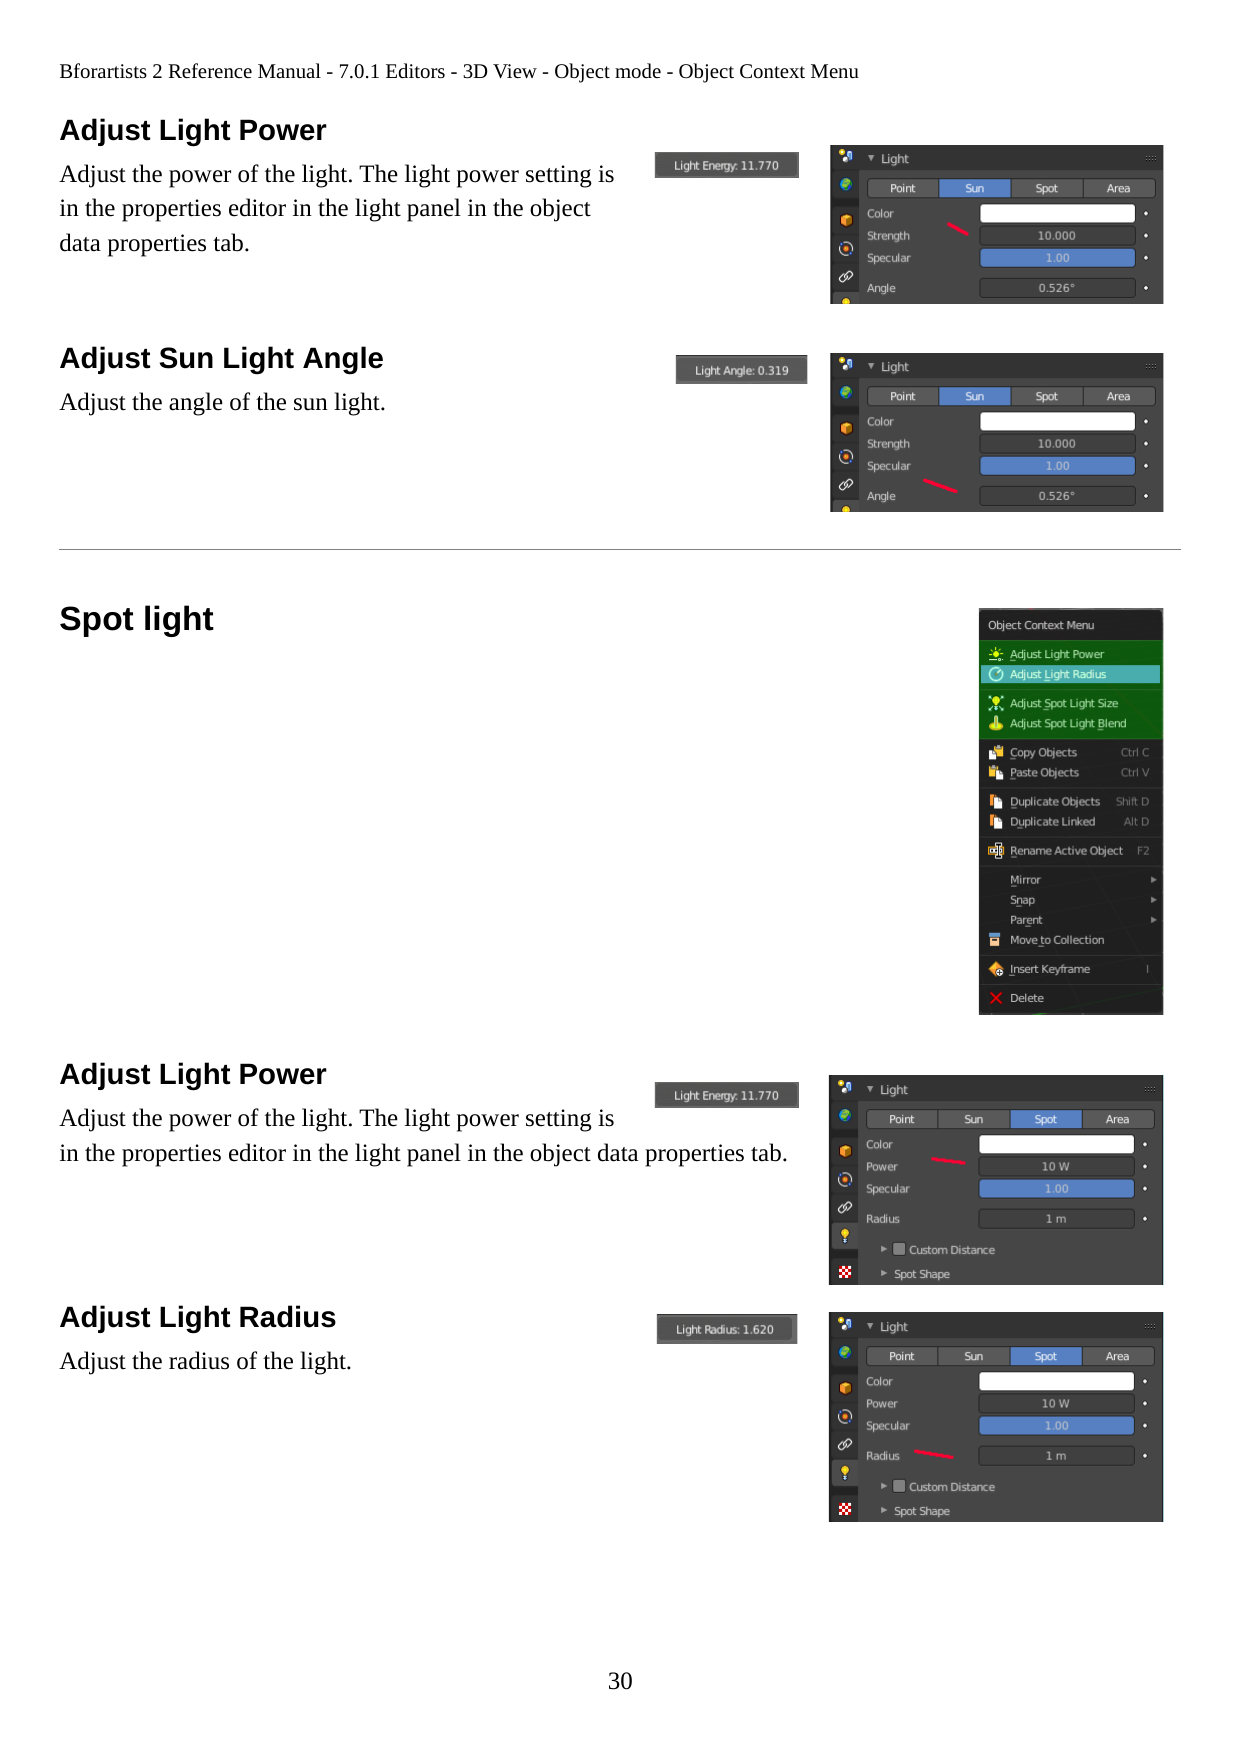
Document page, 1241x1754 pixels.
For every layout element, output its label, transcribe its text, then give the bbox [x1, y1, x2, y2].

picture [830, 353, 1164, 512]
subtitle Adjust Light Radius [59, 1300, 1181, 1333]
picture [656, 1314, 798, 1344]
subtitle Adjust Light Power [59, 1057, 1181, 1091]
picture [675, 355, 808, 384]
text Adjust the power of the light. The light power setting is in the properties editor in the light panel in the object data properties tab. [59, 159, 830, 257]
subtitle Adjust Light Power [59, 113, 1181, 146]
picture [978, 608, 1164, 1015]
picture [828, 1075, 1164, 1285]
picture [828, 1312, 1164, 1522]
text Adjust the power of the light. The light power setting is in the properties editor in the light panel in the object data properties tab. [59, 1103, 828, 1167]
text Adjust the radius of the light. [59, 1346, 828, 1375]
text Adjust the angle of the sun light. [59, 387, 830, 416]
picture [830, 145, 1164, 304]
subtitle Spot light [59, 599, 1181, 638]
picture [654, 152, 799, 178]
picture [654, 1082, 799, 1108]
subtitle Adjust Sun Light Angle [59, 341, 1181, 374]
